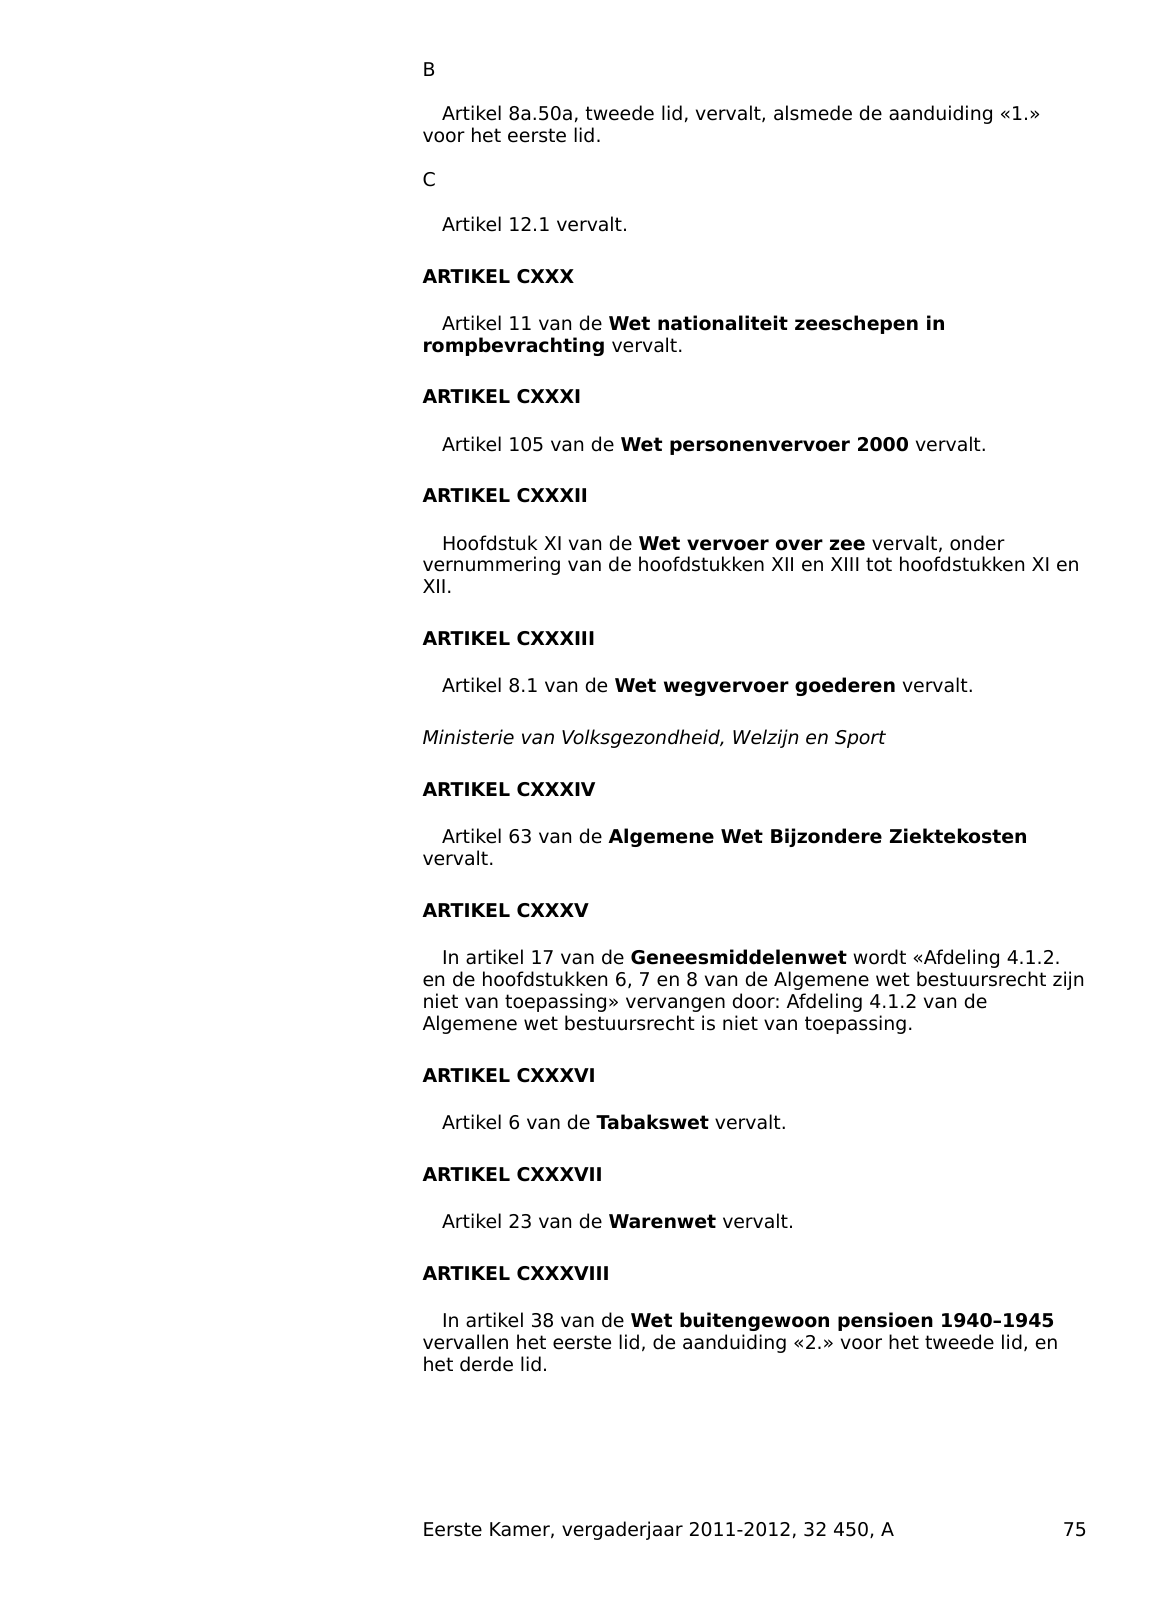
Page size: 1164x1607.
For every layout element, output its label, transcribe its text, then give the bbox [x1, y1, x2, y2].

text Hoofdstuk XI van de Wet vervoer over zee vervalt, onder vernummering van de hoofdstukken XII en XIII tot hoofdstukken XI en XII. [422, 532, 1087, 598]
text C [422, 169, 1087, 191]
text Artikel 8a.50a, tweede lid, vervalt, alsmede de aanduiding «1.» voor het eerste lid. [422, 103, 1087, 147]
subtitle ARTIKEL CXXXVIII [422, 1263, 1087, 1285]
subtitle ARTIKEL CXXXVII [422, 1164, 1087, 1186]
text In artikel 38 van de Wet buitengewoon pensioen 1940–1945 vervallen het eerste lid, de aanduiding «2.» voor het tweede lid, en het derde lid. [422, 1310, 1087, 1376]
text In artikel 17 van de Geneesmiddelenwet wordt «Afdeling 4.1.2. en de hoofdstukken 6, 7 en 8 van de Algemene wet bestuursrecht zijn niet van toepassing» vervangen door: Afdeling 4.1.2 van de Algemene wet bestuursrecht is niet van toepassing. [422, 947, 1087, 1035]
text Artikel 105 van de Wet personenvervoer 2000 vervalt. [422, 433, 1087, 455]
text B [422, 59, 1087, 81]
subtitle Ministerie van Volksgezondheid, Welzijn en Sport [422, 727, 1087, 749]
text Artikel 11 van de Wet nationaliteit zeeschepen in rompbevrachting vervalt. [422, 312, 1087, 356]
subtitle ARTIKEL CXXXVI [422, 1065, 1087, 1087]
text Artikel 63 van de Algemene Wet Bijzondere Ziektekosten vervalt. [422, 826, 1087, 870]
text Artikel 6 van de Tabakswet vervalt. [422, 1112, 1087, 1134]
subtitle ARTIKEL CXXXV [422, 900, 1087, 922]
subtitle ARTIKEL CXXXII [422, 485, 1087, 507]
subtitle ARTIKEL CXXXIII [422, 628, 1087, 650]
text Artikel 12.1 vervalt. [422, 213, 1087, 236]
subtitle ARTIKEL CXXXI [422, 386, 1087, 408]
text Artikel 8.1 van de Wet wegvervoer goederen vervalt. [422, 675, 1087, 697]
subtitle ARTIKEL CXXXIV [422, 779, 1087, 801]
text Artikel 23 van de Warenwet vervalt. [422, 1211, 1087, 1233]
subtitle ARTIKEL CXXX [422, 266, 1087, 287]
